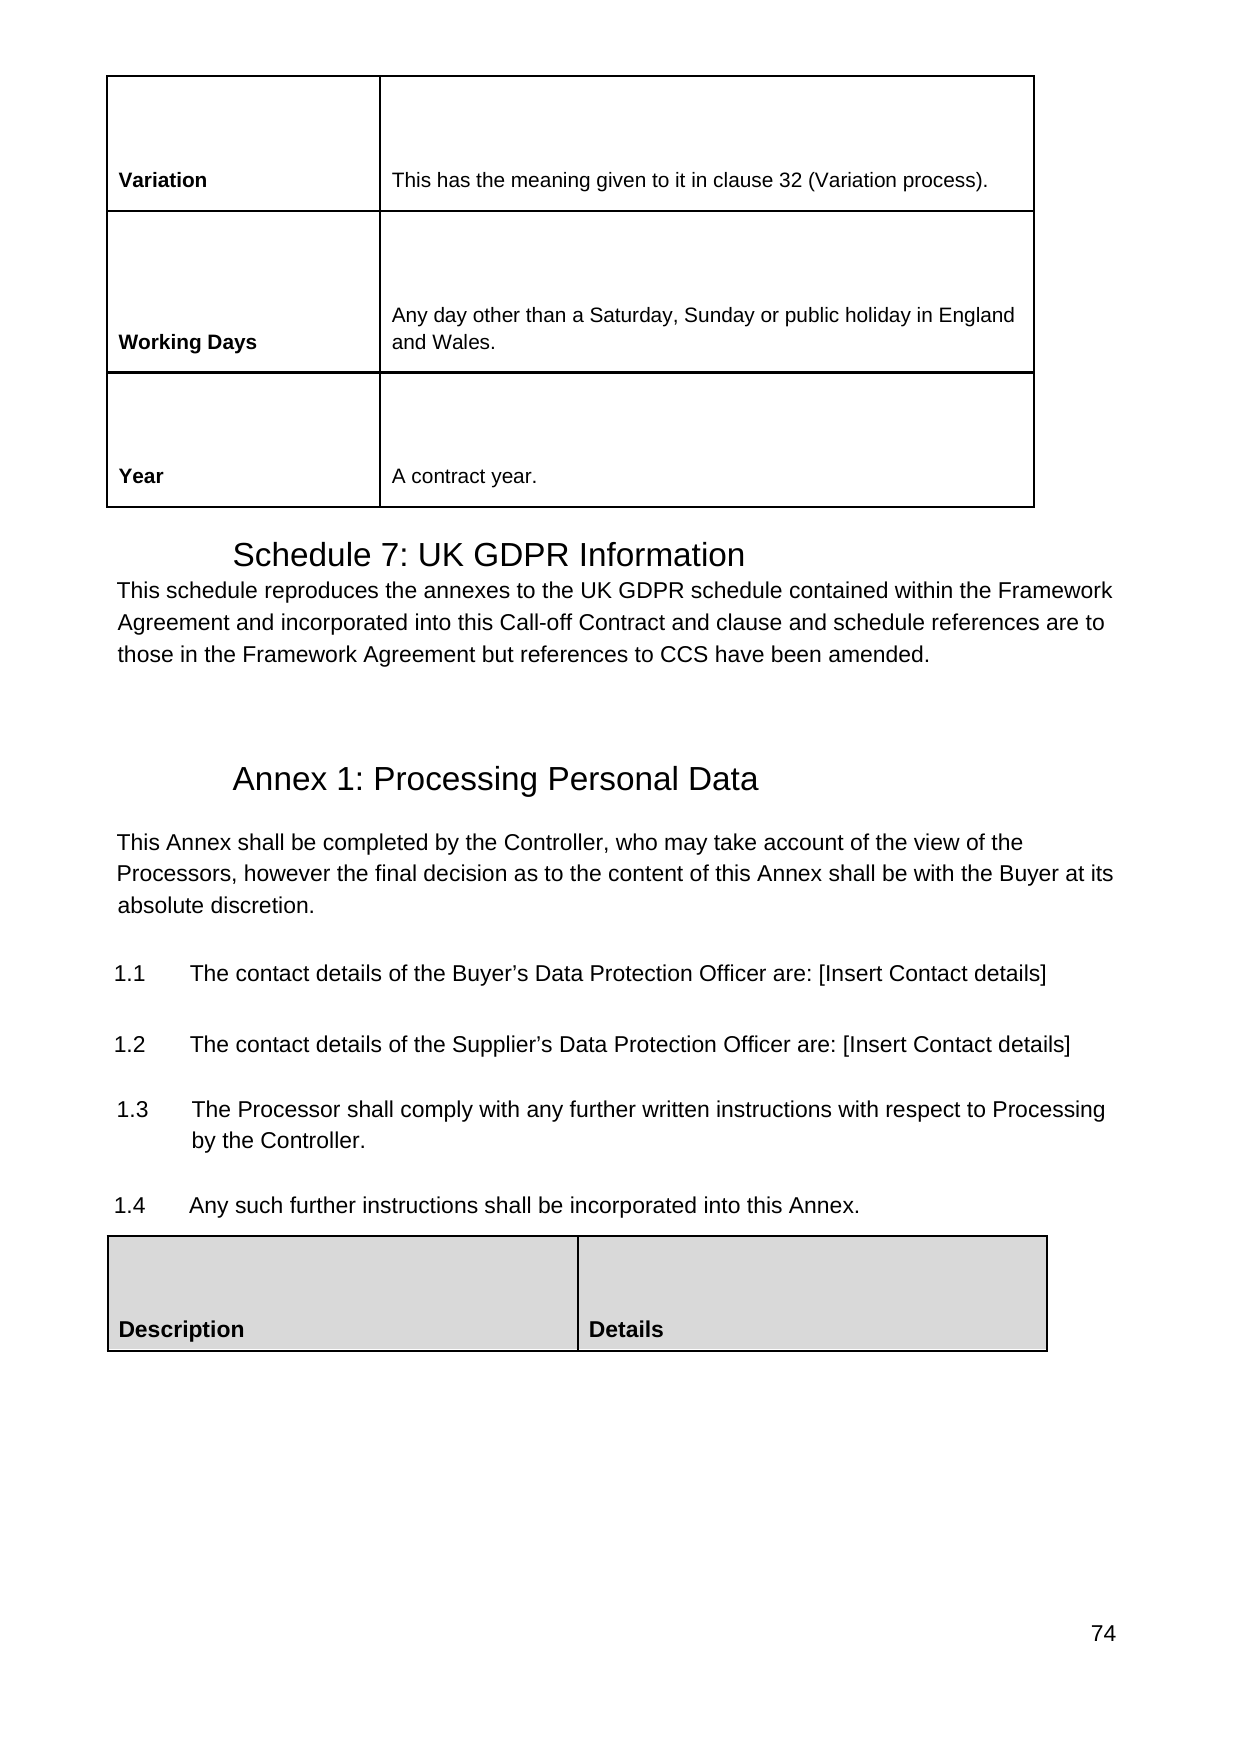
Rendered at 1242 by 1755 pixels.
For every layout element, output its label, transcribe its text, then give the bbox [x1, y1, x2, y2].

subtitle Schedule 7: UK GDPR Information [116, 535, 1122, 574]
table_cell Any day other than a Saturday, Sunday or public holiday in England and Wales. [381, 212, 1033, 371]
table_cell Year [108, 374, 379, 506]
text This Annex shall be completed by the Controller, who may take account of the view of the [116, 829, 1121, 855]
table_cell Description [109, 1295, 577, 1349]
table_cell This has the meaning given to it in clause 32 (Variation process). [381, 77, 1033, 209]
text This schedule reproduces the annexes to the UK GDPR schedule contained within the Framework Agreement and incorporated into this Call-off Contract and clause and schedule references are to those in the Framework Agreement but references to CCS have been amended. [116, 577, 1121, 667]
table_cell A contract year. [381, 374, 1033, 506]
text 1.3 The Processor shall comply with any further written instructions with respect to Processing by the Controller. [116, 1096, 1121, 1153]
text 1.2 The contact details of the Supplier’s Data Protection Officer are: [Insert Contact details] [0, 1030, 1122, 1058]
text 1.1 The contact details of the Buyer’s Data Protection Officer are: [Insert Contact details] [0, 959, 1122, 987]
table_cell Details [579, 1295, 1046, 1349]
table_header [579, 1237, 1046, 1295]
table_cell Working Days [108, 212, 379, 371]
table_cell Variation [108, 77, 379, 209]
text 1.4 Any such further instructions shall be incorporated into this Annex. [0, 1191, 1122, 1219]
text Processors, however the final decision as to the content of this Annex shall be with the Buyer at its absolute discretion. [116, 860, 1121, 918]
table_header [109, 1237, 577, 1295]
subtitle Annex 1: Processing Personal Data [116, 759, 1122, 798]
